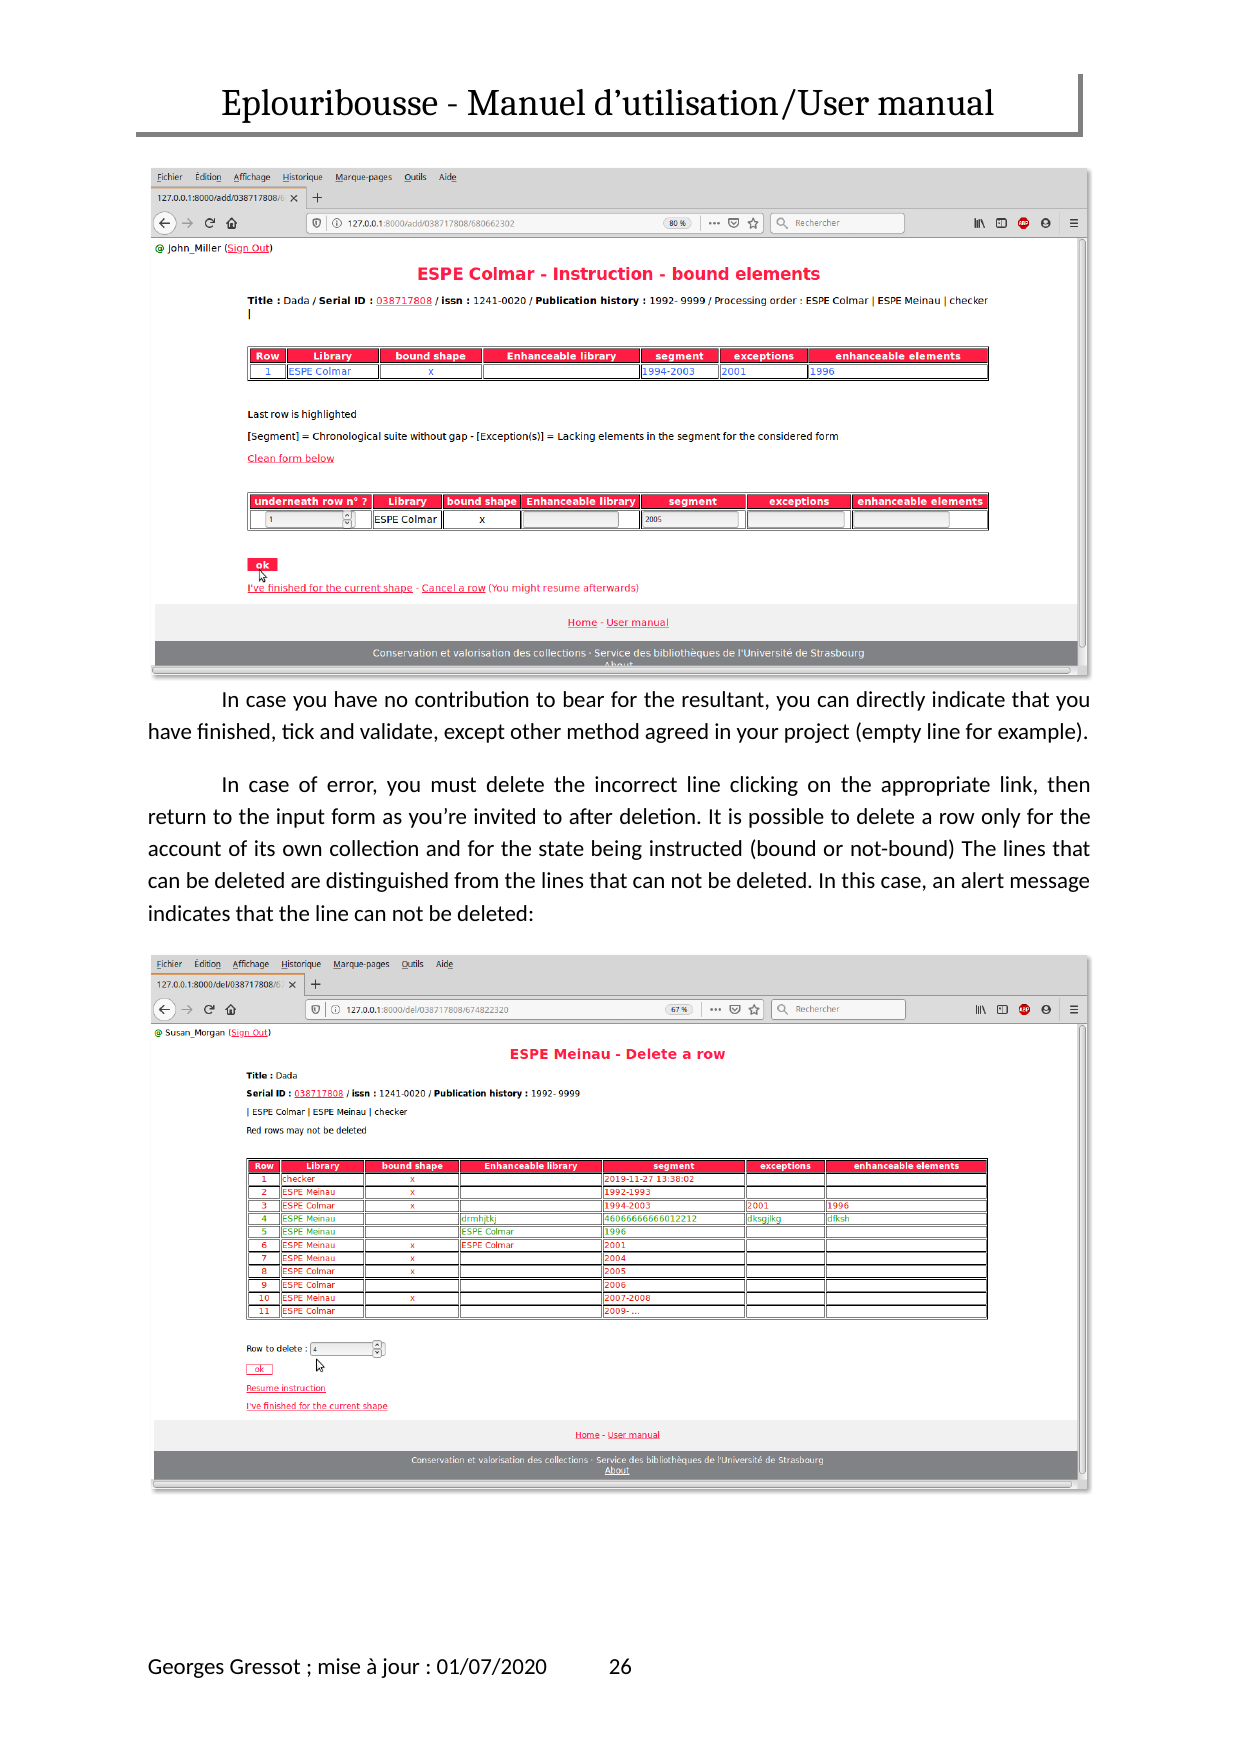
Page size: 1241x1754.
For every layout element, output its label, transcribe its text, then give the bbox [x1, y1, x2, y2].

text In case you have no contribution to bear for the resultant, you can directly indicate that you have finished, tick and validate, except other method agreed in your project (empty line for example). [148, 681, 1093, 745]
picture [147, 951, 1093, 1495]
picture [147, 164, 1093, 681]
text In case of error, you must delete the incorrect line clicking on the appropriate link, then return to the input form as you’re invited to after deletion. It is possible to delete a row only for the account of its own collection and for the state being instructed (bound or not-bound) The lines that can be deleted are distinguished from the lines that can not be deleted. In this case, an alert message indicates that the line can not be deleted: [148, 770, 1093, 927]
